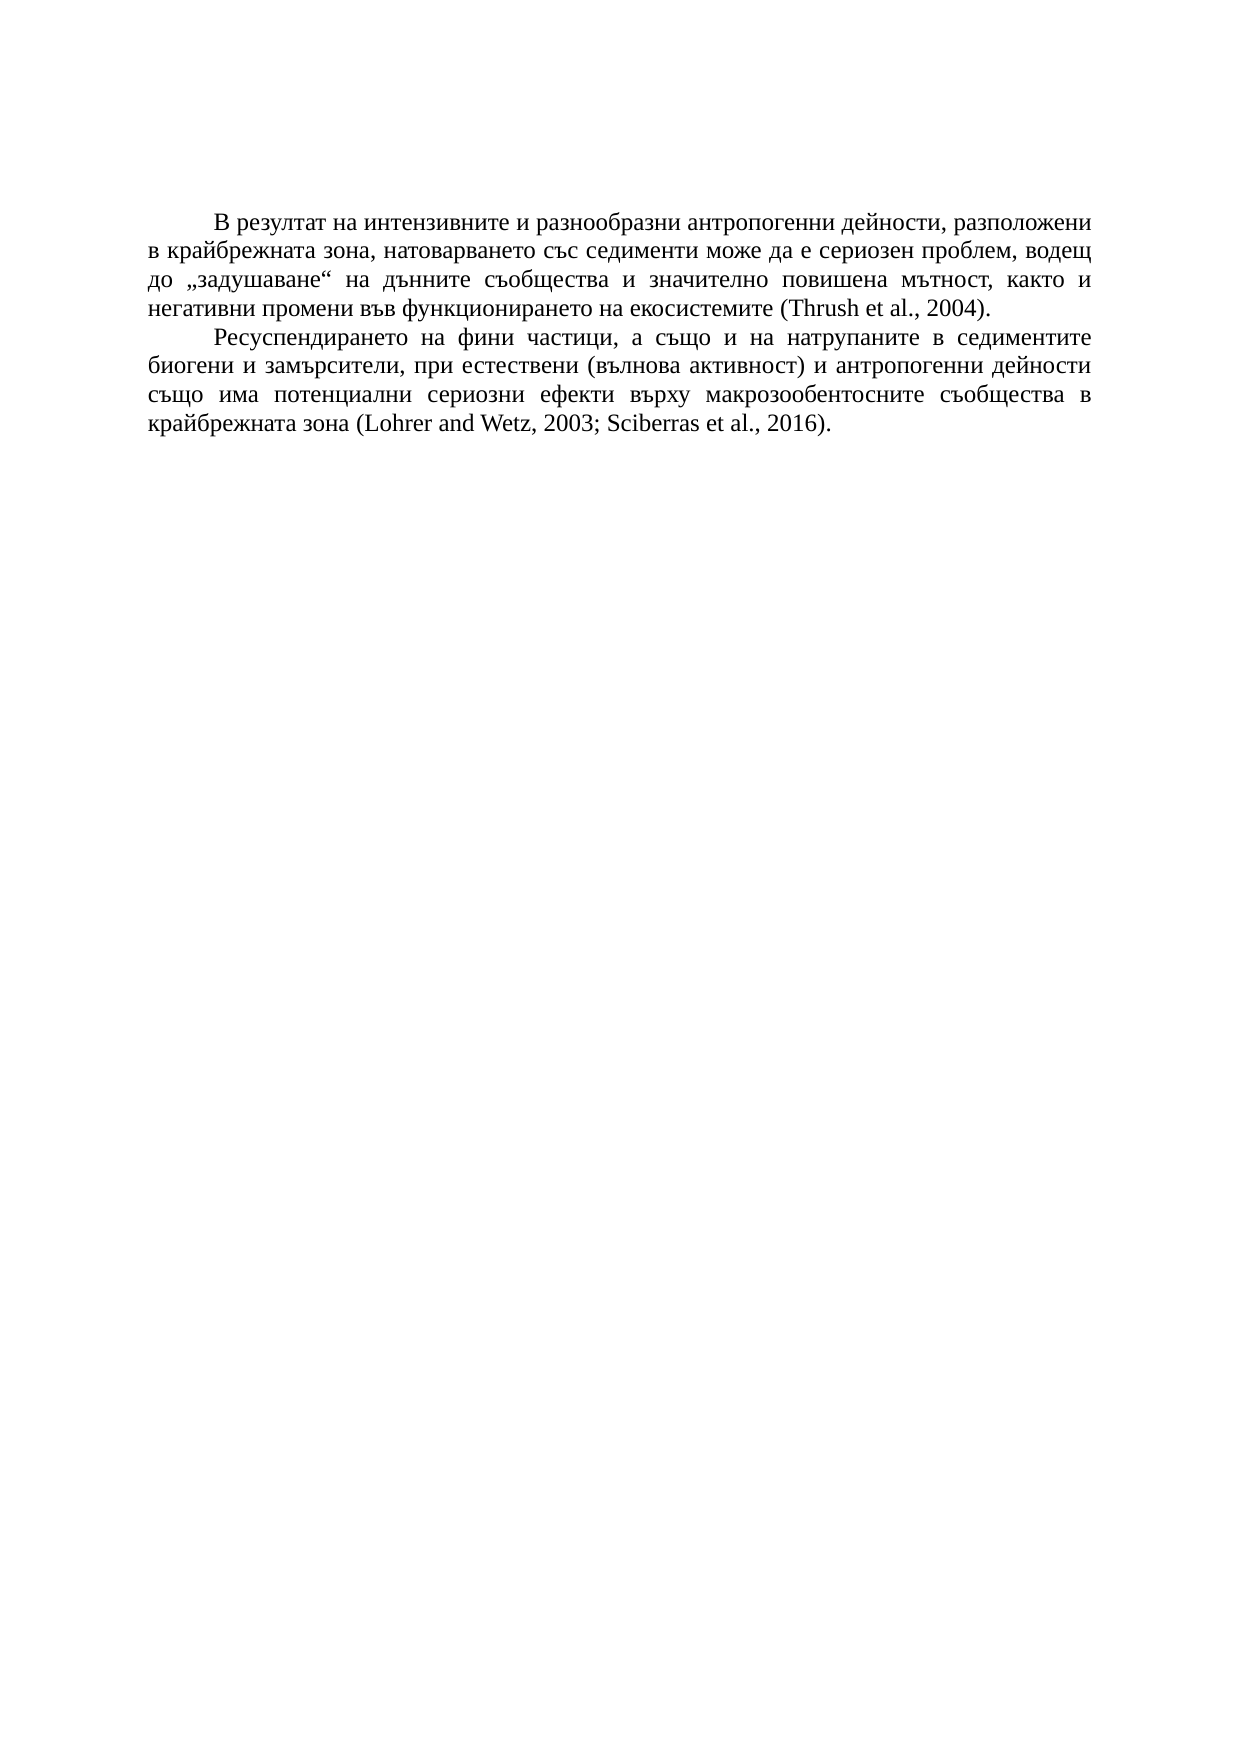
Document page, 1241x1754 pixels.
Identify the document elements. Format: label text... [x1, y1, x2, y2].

text Ресуспендирането на фини частици, а също и на натрупаните в седиментите биогени и замърсители, при естествени (вълнова активност) и антропогенни дейности също има потенциални сериозни ефекти върху макрозообентосните съобщества в крайбрежната зона (Lohrer and Wetz, 2003; Sciberras et al., 2016). [148, 322, 1093, 437]
text В резултат на интензивните и разнообразни антропогенни дейности, разположени в крайбрежната зона, натоварването със седименти може да е сериозен проблем, водещ до „задушаване“ на дънните съобщества и значително повишена мътност, както и негативни промени във функционирането на екосистемите (Thrush et al., 2004). [148, 207, 1093, 322]
